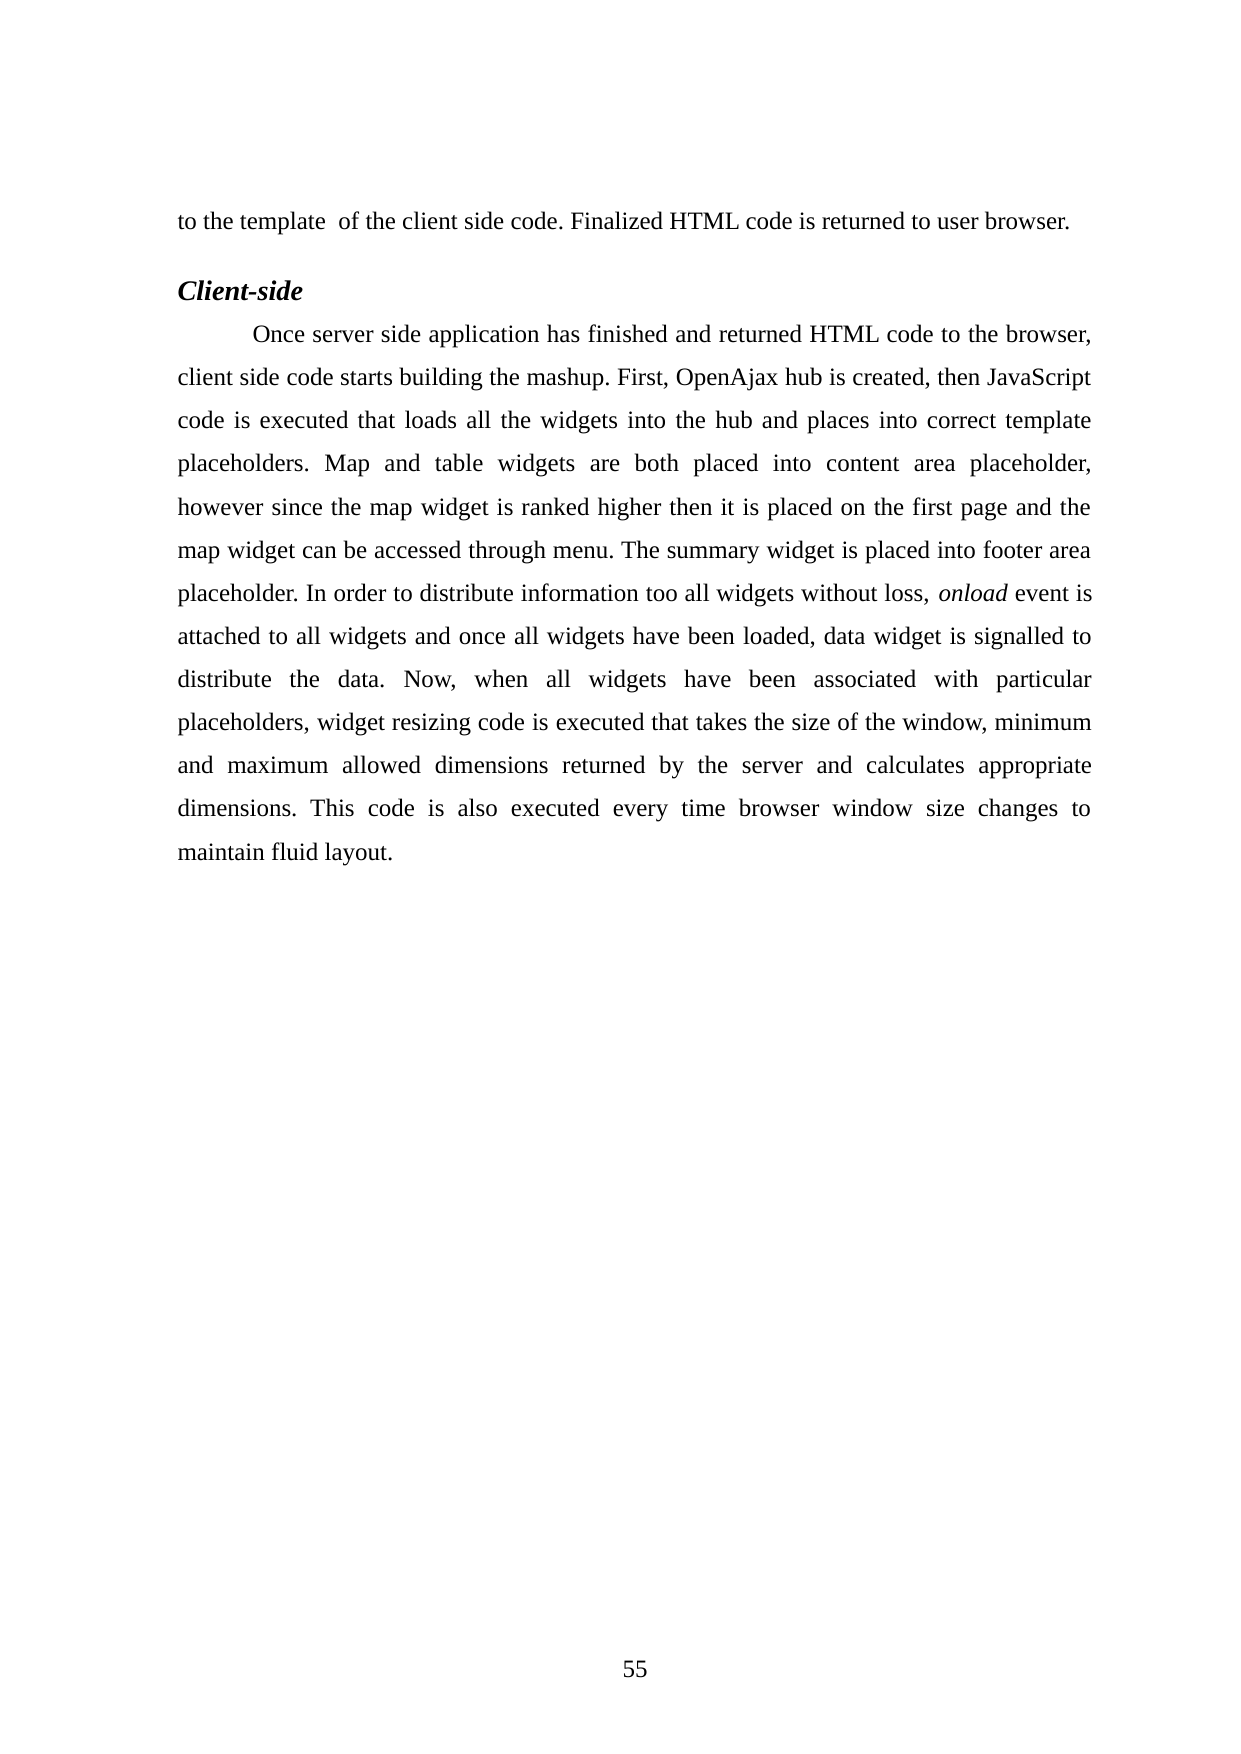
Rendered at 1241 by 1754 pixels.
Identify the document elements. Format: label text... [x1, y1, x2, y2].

text to the template of the client side code. Finalized HTML code is returned to user browser. [177, 206, 1093, 234]
subtitle Client-side [177, 274, 1093, 307]
text Once server side application has finished and returned HTML code to the browser, client side code starts building the mashup. First, OpenAjax hub is created, then JavaScript code is executed that loads all the widgets into the hub and places into correct template placeholders. Map and table widgets are both placed into content area placeholder, however since the map widget is ranked higher then it is placed on the first page and the map widget can be accessed through menu. The summary widget is placed into footer area placeholder. In order to distribute information too all widgets without loss, onload event is attached to all widgets and once all widgets have been loaded, data widget is signalled to distribute the data. Now, when all widgets have been associated with particular placeholders, widget resizing code is executed that takes the size of the window, minimum and maximum allowed dimensions returned by the server and calculates appropriate dimensions. This code is also executed every time browser window size changes to maintain fluid layout. [177, 319, 1093, 865]
